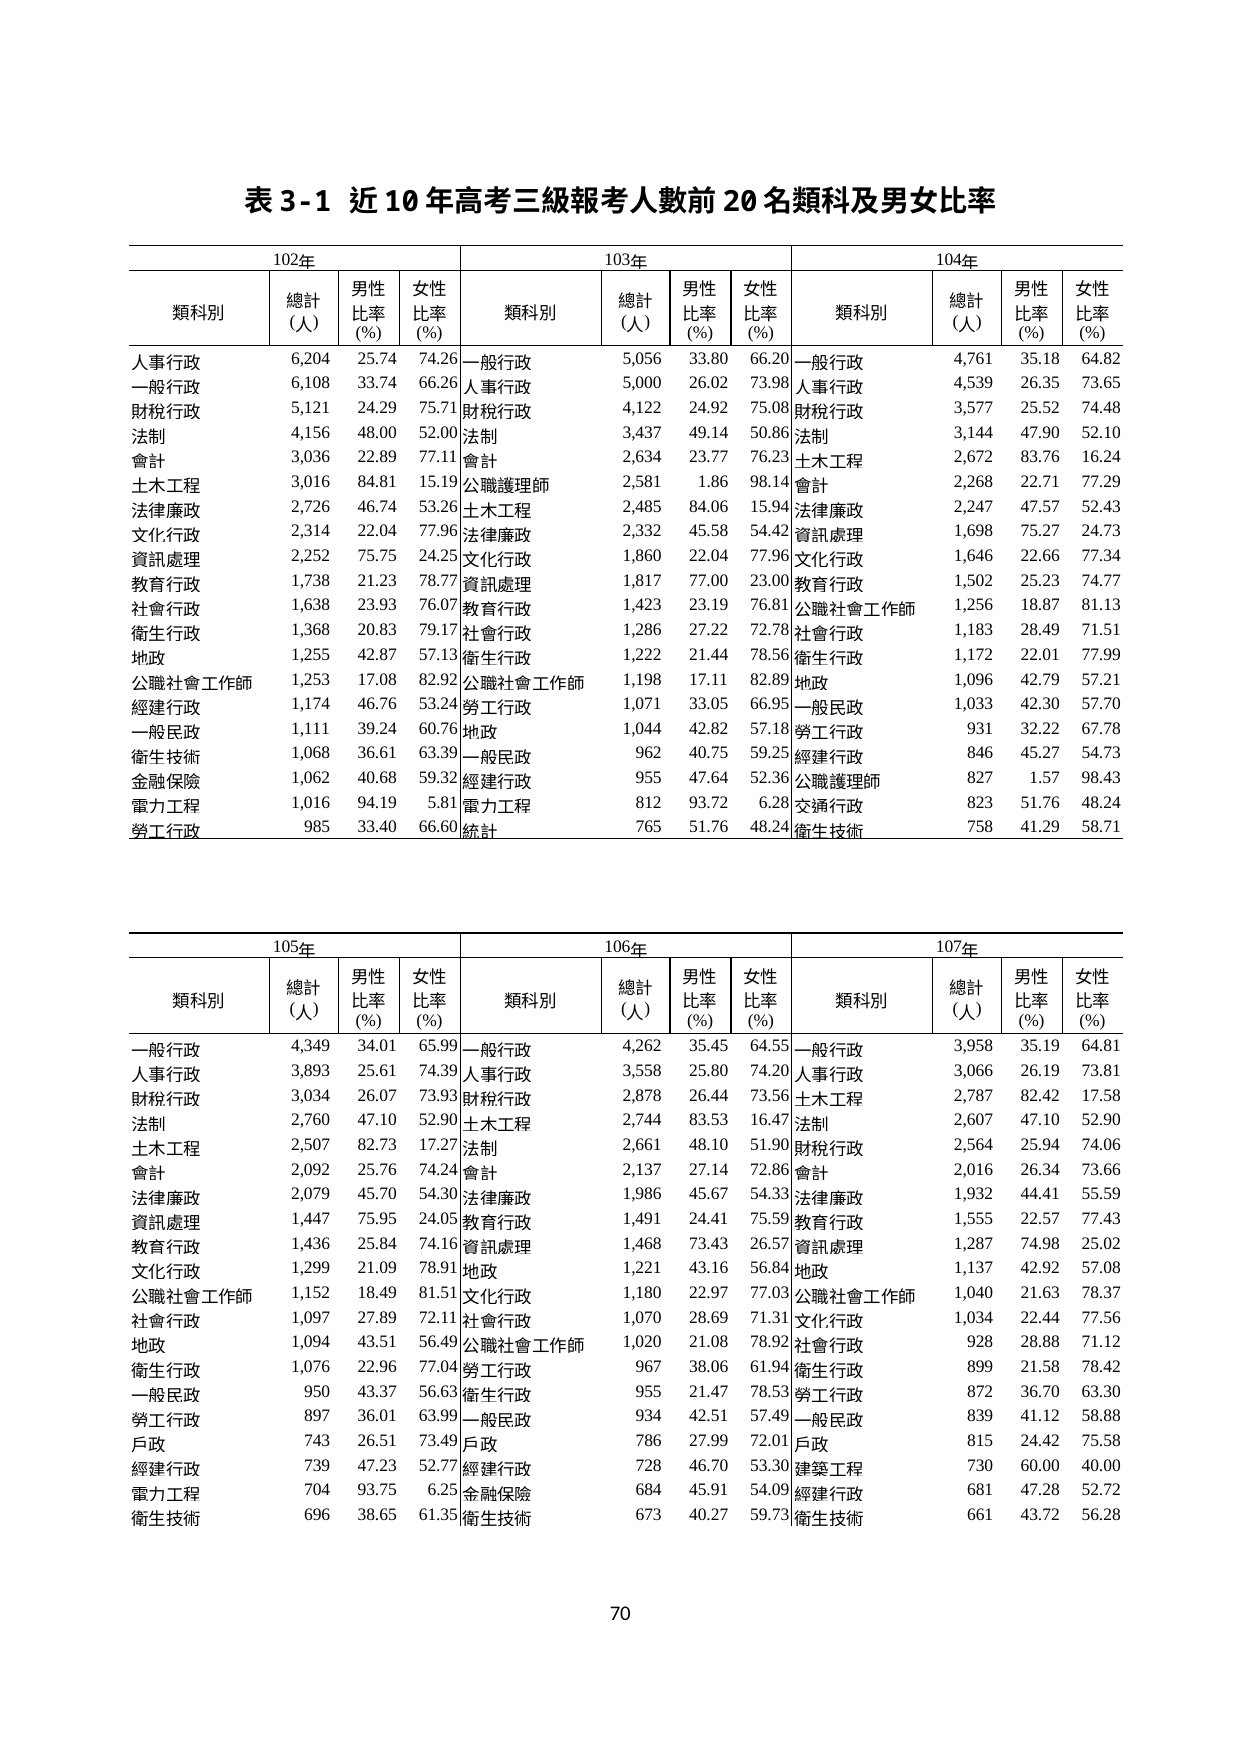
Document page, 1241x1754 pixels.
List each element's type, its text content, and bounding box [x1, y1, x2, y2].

text 表3-1 近10年高考三級報考人數前20名類科及男女比率 [187, 157, 1053, 219]
